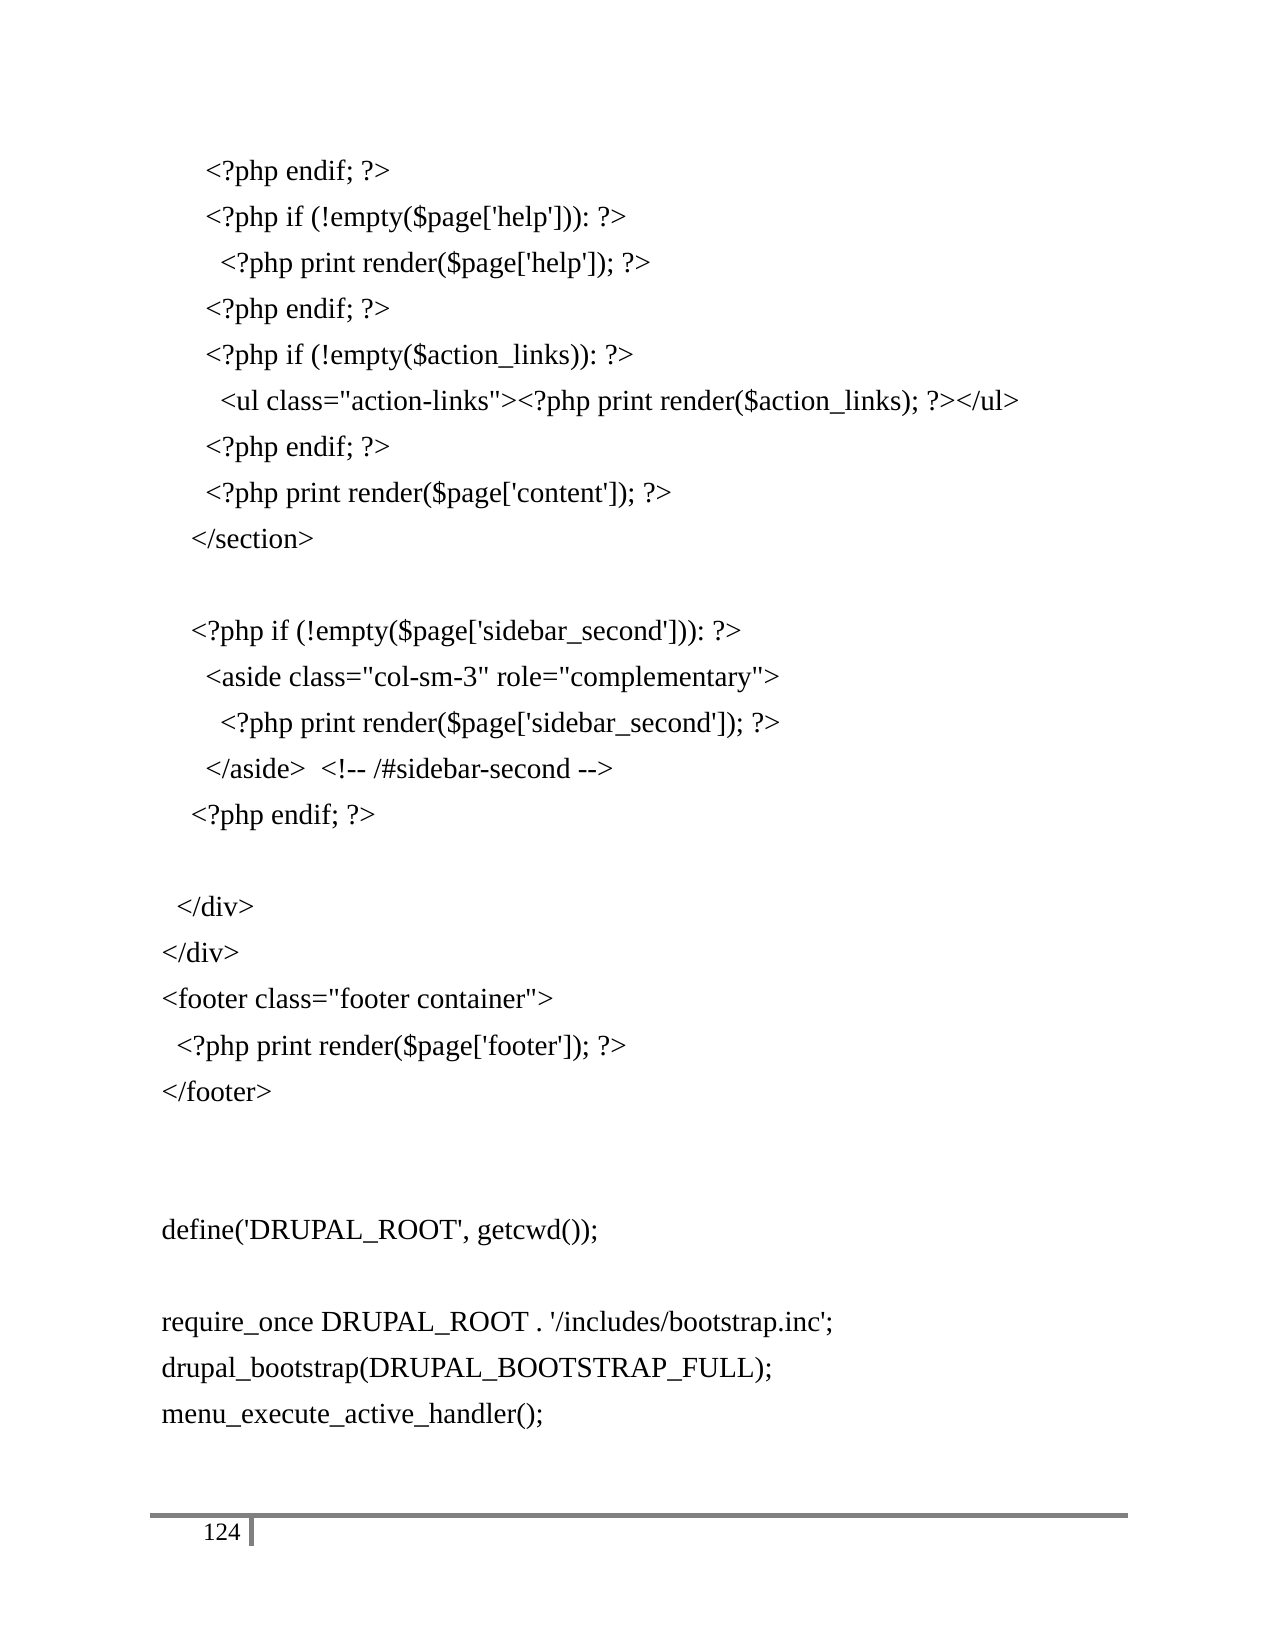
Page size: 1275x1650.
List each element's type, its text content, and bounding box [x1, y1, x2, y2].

text <ul class="action-links"><?php print render($action_links); ?></ul> [161, 383, 1117, 417]
text <?php if (!empty($page['sidebar_second'])): ?> [161, 613, 1117, 647]
text </div> [161, 889, 1117, 923]
text <footer class="footer container"> [161, 982, 1117, 1015]
text </footer> [161, 1074, 1117, 1107]
text <?php print render($page['content']); ?> [161, 475, 1117, 509]
text drupal_bootstrap(DRUPAL_BOOTSTRAP_FULL); [161, 1350, 1117, 1383]
text <aside class="col-sm-3" role="complementary"> [161, 659, 1117, 693]
text <?php endif; ?> [161, 291, 1117, 324]
text <?php if (!empty($page['help'])): ?> [161, 199, 1117, 232]
text <?php print render($page['sidebar_second']); ?> [161, 705, 1117, 739]
text </aside> <!-- /#sidebar-second --> [161, 751, 1117, 785]
text <?php print render($page['help']); ?> [161, 245, 1117, 278]
text <?php endif; ?> [161, 797, 1117, 831]
text define('DRUPAL_ROOT', getcwd()); [161, 1212, 1117, 1245]
text require_once DRUPAL_ROOT . '/includes/bootstrap.inc'; [161, 1304, 1117, 1337]
text </section> [161, 521, 1117, 555]
text <?php endif; ?> [161, 153, 1117, 186]
text <?php print render($page['footer']); ?> [161, 1028, 1117, 1061]
text <?php endif; ?> [161, 429, 1117, 463]
text menu_execute_active_handler(); [161, 1396, 1117, 1429]
text </div> [161, 936, 1117, 969]
text <?php if (!empty($action_links)): ?> [161, 337, 1117, 371]
